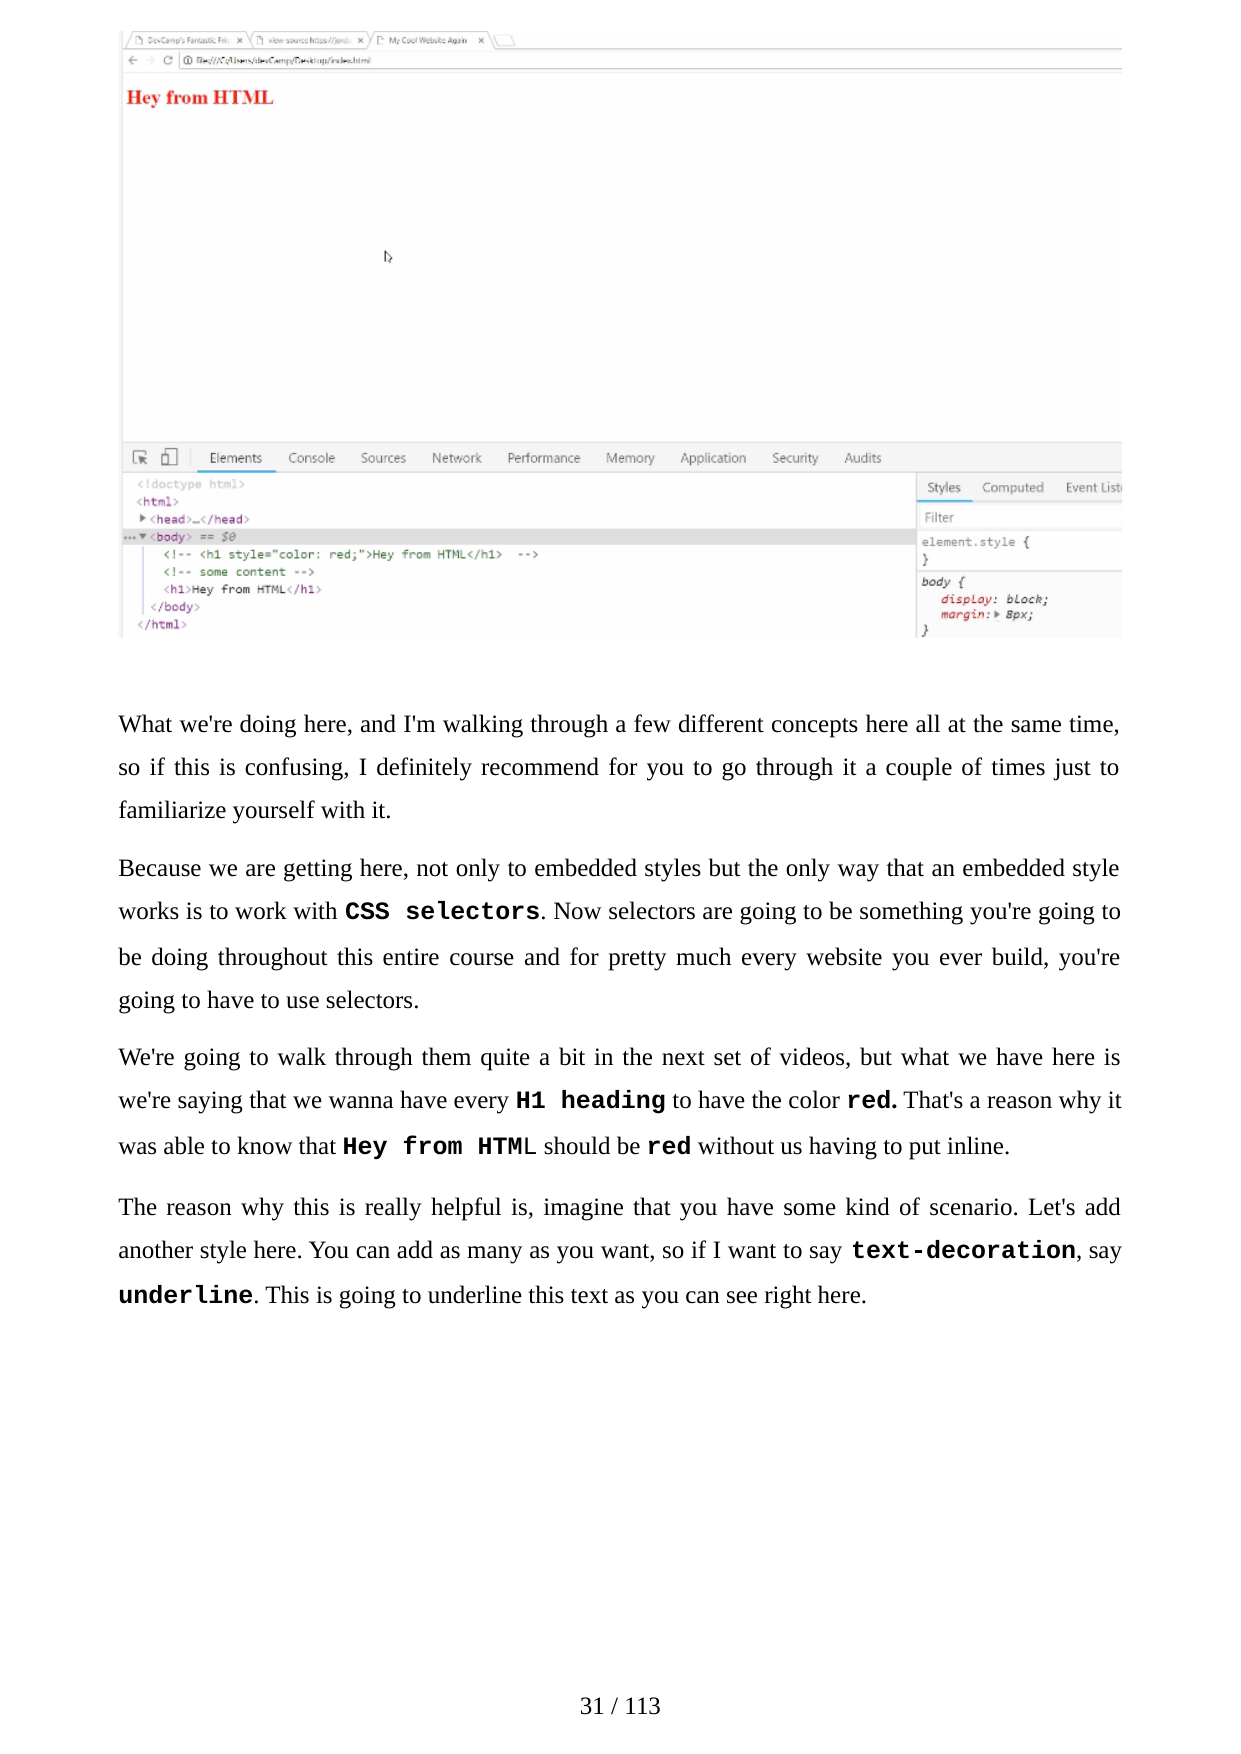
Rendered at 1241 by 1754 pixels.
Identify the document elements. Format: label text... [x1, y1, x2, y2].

text Because we are getting here, not only to embedded styles but the only way that an embedded style works is to work with CSS selectors. Now selectors are going to be something you're going to be doing throughout this entire course and for pretty much every website you ever build, you're going to have to use selectors. [118, 853, 1122, 1013]
text The reason why this is really helpful is, imagine that you have some kind of scenario. Let's add another style here. You can add as many as you want, so if I want to say text-decoration, say underline. This is going to underline this text as you can see right here. [118, 1192, 1122, 1311]
picture [118, 31, 1123, 638]
text What we're doing here, and I'm walking through a few different concepts here all at the same time, so if this is confusing, I definitely recommend for you to go through it a couple of times just to familiarize yourself with it. [118, 709, 1122, 824]
text We're going to walk through them quite a bit in the next set of videos, but what we have here is we're saying that we wanna have every H1 heading to have the color red. That's a reason why it was able to know that Hey from HTML should be red without us having to put inline. [118, 1042, 1122, 1162]
